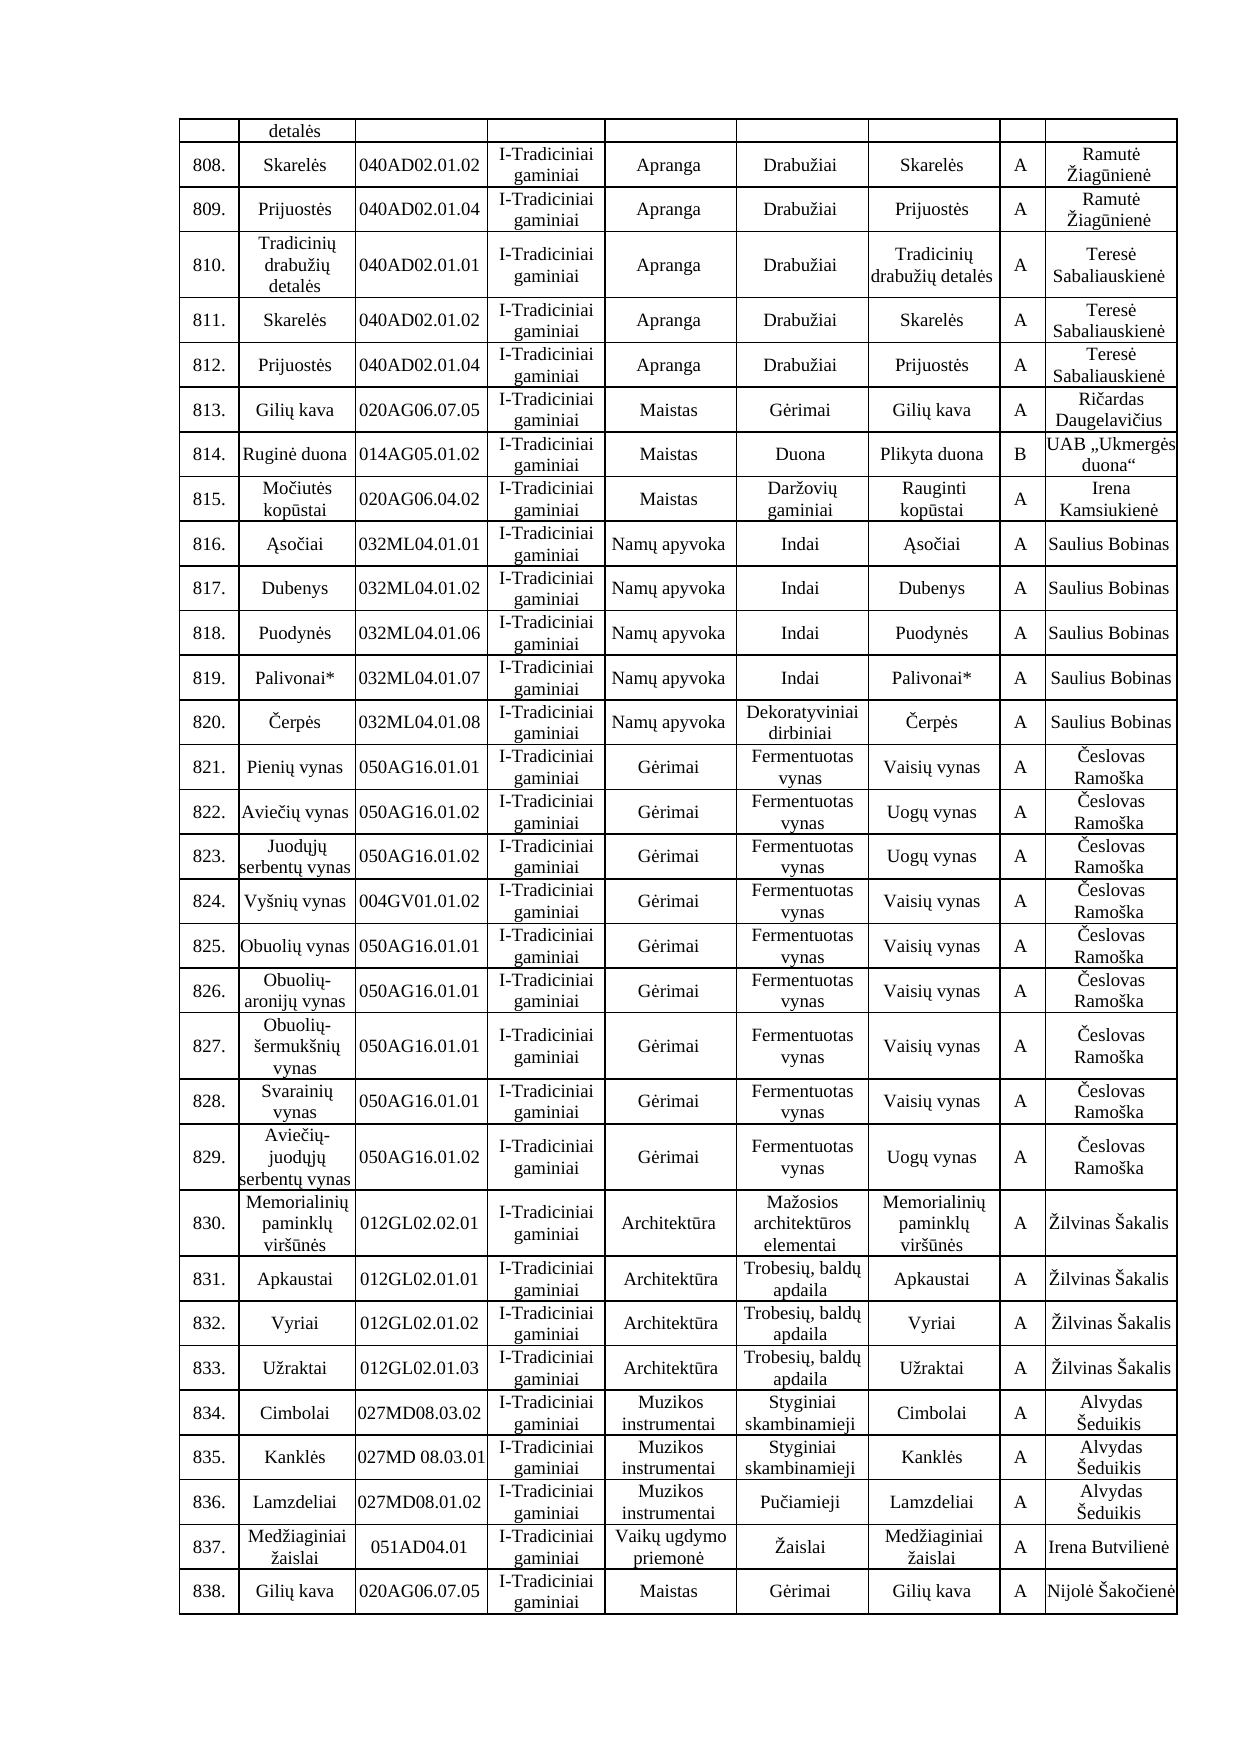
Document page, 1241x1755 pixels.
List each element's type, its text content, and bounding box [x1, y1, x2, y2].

table_cell I-Tradiciniai gaminiai [488, 1480, 604, 1523]
table_cell [1178, 1524, 1182, 1568]
table_cell A [1001, 388, 1045, 431]
table_cell 040AD02.01.01 [356, 232, 487, 297]
table_cell Teresė Sabaliauskienė [1046, 343, 1176, 386]
table_cell Memorialinių paminklų viršūnės [240, 1191, 355, 1255]
table_cell I-Tradiciniai gaminiai [488, 1125, 604, 1189]
table_cell 050AG16.01.01 [356, 924, 487, 967]
table_cell I-Tradiciniai gaminiai [488, 1346, 604, 1389]
table_cell Apranga [606, 298, 736, 342]
table_cell 826. [180, 969, 238, 1012]
table_cell Ramutė Žiagūnienė [1046, 188, 1176, 231]
table_cell I-Tradiciniai gaminiai [488, 924, 604, 967]
table_cell [175, 342, 179, 386]
table_cell Vaikų ugdymo priemonė [606, 1525, 736, 1568]
table_cell [175, 1568, 179, 1613]
table_cell 833. [180, 1346, 238, 1389]
table_cell Memorialinių paminklų viršūnės [869, 1191, 999, 1255]
table_cell [175, 297, 179, 342]
table_cell [1178, 744, 1182, 788]
table_cell Kanklės [869, 1436, 999, 1479]
table_cell Česlovas Ramoška [1046, 924, 1176, 967]
table_cell Apkaustai [869, 1257, 999, 1300]
table_cell [1178, 141, 1182, 186]
table_cell A [1001, 1480, 1045, 1523]
table_cell Drabužiai [737, 343, 868, 386]
table_cell [606, 120, 736, 141]
table_cell [1178, 520, 1182, 565]
table_cell A [1001, 1302, 1045, 1345]
table_cell 810. [180, 232, 238, 297]
table_cell 829. [180, 1125, 238, 1189]
table_cell [1178, 923, 1182, 967]
table_cell 040AD02.01.02 [356, 298, 487, 342]
table_cell Drabužiai [737, 232, 868, 297]
table_cell Plikyta duona [869, 433, 999, 476]
table_cell Ruginė duona [240, 433, 355, 476]
table_cell 837. [180, 1525, 238, 1568]
table_cell [175, 1189, 179, 1255]
table_cell Juodųjų serbentų vynas [240, 835, 355, 878]
table_cell Alvydas Šeduikis [1046, 1391, 1176, 1434]
table_cell B [1001, 433, 1045, 476]
table_cell Vyriai [869, 1302, 999, 1345]
table_cell Česlovas Ramoška [1046, 1125, 1176, 1189]
table_cell I-Tradiciniai gaminiai [488, 835, 604, 878]
table_cell Česlovas Ramoška [1046, 969, 1176, 1012]
table_cell 824. [180, 880, 238, 922]
table_cell Maistas [606, 477, 736, 520]
table_cell 828. [180, 1080, 238, 1123]
table_cell Tradicinių drabužių detalės [869, 232, 999, 297]
table_cell I-Tradiciniai gaminiai [488, 790, 604, 833]
table_cell [175, 118, 179, 141]
table_cell [1178, 476, 1182, 520]
table_cell Kanklės [240, 1436, 355, 1479]
table_cell A [1001, 790, 1045, 833]
table_cell I-Tradiciniai gaminiai [488, 298, 604, 342]
table_cell Saulius Bobinas [1046, 611, 1176, 654]
table_cell 831. [180, 1257, 238, 1300]
table_cell Ričardas Daugelavičius [1046, 388, 1176, 431]
table_cell I-Tradiciniai gaminiai [488, 1436, 604, 1479]
table_cell Močiutės kopūstai [240, 477, 355, 520]
table_cell [175, 789, 179, 833]
table_cell Vaisių vynas [869, 745, 999, 788]
table_cell Gėrimai [606, 880, 736, 922]
table_cell Vaisių vynas [869, 880, 999, 922]
table_cell Drabužiai [737, 143, 868, 186]
table_cell Vaisių vynas [869, 924, 999, 967]
table_cell Uogų vynas [869, 835, 999, 878]
table_cell Ąsočiai [869, 522, 999, 565]
table_cell [356, 120, 487, 141]
table_cell [737, 120, 868, 141]
table_cell [1178, 878, 1182, 922]
table_cell Saulius Bobinas [1046, 522, 1176, 565]
table_cell 822. [180, 790, 238, 833]
table_cell Dubenys [869, 567, 999, 610]
table_cell Gėrimai [606, 835, 736, 878]
table_cell Trobesių, baldų apdaila [737, 1346, 868, 1389]
table_cell 050AG16.01.02 [356, 1125, 487, 1189]
table_cell A [1001, 1346, 1045, 1389]
table_cell I-Tradiciniai gaminiai [488, 567, 604, 610]
table_cell I-Tradiciniai gaminiai [488, 701, 604, 744]
table_cell A [1001, 745, 1045, 788]
table_cell [175, 967, 179, 1012]
table_cell 836. [180, 1480, 238, 1523]
table_cell Prijuostės [869, 343, 999, 386]
table_cell [175, 476, 179, 520]
table_cell I-Tradiciniai gaminiai [488, 1302, 604, 1345]
table_cell Styginiai skambinamieji [737, 1391, 868, 1434]
table_cell Teresė Sabaliauskienė [1046, 232, 1176, 297]
table_cell Skarelės [240, 298, 355, 342]
table_cell I-Tradiciniai gaminiai [488, 1570, 604, 1613]
table_cell 032ML04.01.01 [356, 522, 487, 565]
table_cell Pučiamieji [737, 1480, 868, 1523]
table_cell Fermentuotas vynas [737, 880, 868, 922]
table_cell 027MD 08.03.01 [356, 1436, 487, 1479]
table_cell [175, 141, 179, 186]
table_cell Alvydas Šeduikis [1046, 1436, 1176, 1479]
table_cell Architektūra [606, 1191, 736, 1255]
table_cell I-Tradiciniai gaminiai [488, 1525, 604, 1568]
table_cell Gėrimai [606, 745, 736, 788]
table_cell 050AG16.01.01 [356, 745, 487, 788]
table_cell [1178, 342, 1182, 386]
table_cell Namų apyvoka [606, 656, 736, 699]
table_cell I-Tradiciniai gaminiai [488, 969, 604, 1012]
table_cell [488, 120, 604, 141]
table_cell Prijuostės [240, 188, 355, 231]
table_cell 032ML04.01.07 [356, 656, 487, 699]
table_cell Indai [737, 656, 868, 699]
table_cell [1178, 610, 1182, 654]
table_cell Gėrimai [606, 1080, 736, 1123]
table_cell 820. [180, 701, 238, 744]
table_cell Lamzdeliai [240, 1480, 355, 1523]
table_cell [1178, 1479, 1182, 1523]
table_cell Žilvinas Šakalis [1046, 1191, 1176, 1255]
table_cell [175, 1345, 179, 1389]
table_cell Tradicinių drabužių detalės [240, 232, 355, 297]
table_cell Puodynės [240, 611, 355, 654]
table_cell Muzikos instrumentai [606, 1436, 736, 1479]
table_cell [175, 744, 179, 788]
table_cell [175, 833, 179, 878]
table_cell Gėrimai [606, 1013, 736, 1078]
table_cell [175, 654, 179, 699]
table_cell A [1001, 924, 1045, 967]
table_cell [1178, 386, 1182, 431]
table_cell 832. [180, 1302, 238, 1345]
table_cell Muzikos instrumentai [606, 1391, 736, 1434]
table_cell Prijuostės [240, 343, 355, 386]
table_cell [1178, 231, 1182, 297]
table_cell Žaislai [737, 1525, 868, 1568]
table_cell Uogų vynas [869, 790, 999, 833]
table_cell Ąsočiai [240, 522, 355, 565]
table_cell A [1001, 611, 1045, 654]
table_cell Gėrimai [606, 969, 736, 1012]
table_cell [1178, 1012, 1182, 1078]
table_cell 027MD08.01.02 [356, 1480, 487, 1523]
table_cell [1178, 1389, 1182, 1434]
table_cell Vaisių vynas [869, 1080, 999, 1123]
table_cell 051AD04.01 [356, 1525, 487, 1568]
table_cell I-Tradiciniai gaminiai [488, 611, 604, 654]
table_cell detalės [240, 120, 355, 141]
table_cell 020AG06.07.05 [356, 1570, 487, 1613]
table_cell 032ML04.01.06 [356, 611, 487, 654]
table_cell Architektūra [606, 1257, 736, 1300]
table_cell 032ML04.01.08 [356, 701, 487, 744]
table_cell 050AG16.01.02 [356, 835, 487, 878]
table_cell Fermentuotas vynas [737, 790, 868, 833]
table_cell [1178, 431, 1182, 476]
table_cell Fermentuotas vynas [737, 1080, 868, 1123]
table_cell Indai [737, 522, 868, 565]
table_cell Lamzdeliai [869, 1480, 999, 1523]
table_cell A [1001, 1525, 1045, 1568]
table_cell Dubenys [240, 567, 355, 610]
table_cell Skarelės [869, 298, 999, 342]
table_cell Muzikos instrumentai [606, 1480, 736, 1523]
table_cell Gėrimai [737, 388, 868, 431]
table_cell [1178, 1123, 1182, 1189]
table_cell [175, 878, 179, 922]
table_cell 812. [180, 343, 238, 386]
table_cell A [1001, 1013, 1045, 1078]
table_cell Gilių kava [869, 1570, 999, 1613]
table_cell 012GL02.01.03 [356, 1346, 487, 1389]
table_cell A [1001, 188, 1045, 231]
table_cell A [1001, 1436, 1045, 1479]
table_cell [1178, 565, 1182, 610]
table_cell Cimbolai [869, 1391, 999, 1434]
table_cell [869, 120, 999, 141]
table_cell A [1001, 880, 1045, 922]
table_cell 816. [180, 522, 238, 565]
table_cell Puodynės [869, 611, 999, 654]
table_cell Gėrimai [606, 790, 736, 833]
table_cell Vyšnių vynas [240, 880, 355, 922]
table_cell I-Tradiciniai gaminiai [488, 433, 604, 476]
table_cell 020AG06.04.02 [356, 477, 487, 520]
table_cell 809. [180, 188, 238, 231]
table_cell A [1001, 1080, 1045, 1123]
table_cell [175, 1078, 179, 1123]
table_cell A [1001, 298, 1045, 342]
table_cell 050AG16.01.01 [356, 1080, 487, 1123]
table_cell Skarelės [869, 143, 999, 186]
table_cell Gėrimai [606, 924, 736, 967]
table_cell Maistas [606, 1570, 736, 1613]
table_cell Namų apyvoka [606, 701, 736, 744]
table_cell Trobesių, baldų apdaila [737, 1302, 868, 1345]
table_cell Irena Butvilienė [1046, 1525, 1176, 1568]
table_cell Žilvinas Šakalis [1046, 1302, 1176, 1345]
table_cell Česlovas Ramoška [1046, 790, 1176, 833]
table_cell Čerpės [869, 701, 999, 744]
table_cell I-Tradiciniai gaminiai [488, 143, 604, 186]
table_cell I-Tradiciniai gaminiai [488, 1391, 604, 1434]
table_cell [175, 1434, 179, 1479]
table_cell [1001, 120, 1045, 141]
table_cell Architektūra [606, 1346, 736, 1389]
table_cell [1178, 1078, 1182, 1123]
table_cell Trobesių, baldų apdaila [737, 1257, 868, 1300]
table_cell Indai [737, 611, 868, 654]
table_cell A [1001, 1391, 1045, 1434]
table_cell Uogų vynas [869, 1125, 999, 1189]
table_cell Vaisių vynas [869, 1013, 999, 1078]
table_cell 040AD02.01.04 [356, 343, 487, 386]
table_cell 027MD08.03.02 [356, 1391, 487, 1434]
table_cell 825. [180, 924, 238, 967]
table_cell Apranga [606, 232, 736, 297]
table_cell Gėrimai [737, 1570, 868, 1613]
table_cell 808. [180, 143, 238, 186]
table_cell Žilvinas Šakalis [1046, 1346, 1176, 1389]
table_cell [175, 186, 179, 231]
table_cell Medžiaginiai žaislai [240, 1525, 355, 1568]
table_cell [180, 120, 238, 141]
table_cell Apkaustai [240, 1257, 355, 1300]
table_cell 040AD02.01.04 [356, 188, 487, 231]
table_cell 032ML04.01.02 [356, 567, 487, 610]
table_cell Gėrimai [606, 1125, 736, 1189]
table_cell [175, 923, 179, 967]
table_cell [1178, 1434, 1182, 1479]
table_cell Saulius Bobinas [1046, 701, 1176, 744]
table_cell 012GL02.01.02 [356, 1302, 487, 1345]
table_cell I-Tradiciniai gaminiai [488, 1257, 604, 1300]
table_cell Palivonai* [869, 656, 999, 699]
table_cell 813. [180, 388, 238, 431]
table_cell Mažosios architektūros elementai [737, 1191, 868, 1255]
table_cell [1178, 1189, 1182, 1255]
table_cell Vyriai [240, 1302, 355, 1345]
table_cell Palivonai* [240, 656, 355, 699]
table_cell 821. [180, 745, 238, 788]
table_cell 819. [180, 656, 238, 699]
table_cell Namų apyvoka [606, 567, 736, 610]
table_cell 014AG05.01.02 [356, 433, 487, 476]
table_cell Vaisių vynas [869, 969, 999, 1012]
table_cell I-Tradiciniai gaminiai [488, 522, 604, 565]
table_cell [1178, 789, 1182, 833]
table_cell [1178, 1345, 1182, 1389]
table_cell Rauginti kopūstai [869, 477, 999, 520]
table_cell I-Tradiciniai gaminiai [488, 656, 604, 699]
table_cell Obuolių-šermukšnių vynas [240, 1013, 355, 1078]
table_cell I-Tradiciniai gaminiai [488, 188, 604, 231]
table_cell 050AG16.01.01 [356, 1013, 487, 1078]
table_cell 815. [180, 477, 238, 520]
table_cell Saulius Bobinas [1046, 656, 1176, 699]
table_cell Architektūra [606, 1302, 736, 1345]
table_cell [1178, 1300, 1182, 1345]
table_cell A [1001, 969, 1045, 1012]
table_cell Česlovas Ramoška [1046, 835, 1176, 878]
table_cell [1178, 699, 1182, 744]
table_cell Užraktai [869, 1346, 999, 1389]
table_cell [175, 386, 179, 431]
table_cell Apranga [606, 188, 736, 231]
table_cell 050AG16.01.01 [356, 969, 487, 1012]
table_cell Styginiai skambinamieji [737, 1436, 868, 1479]
table_cell 811. [180, 298, 238, 342]
table_cell [175, 610, 179, 654]
table_cell I-Tradiciniai gaminiai [488, 1013, 604, 1078]
table_cell A [1001, 1191, 1045, 1255]
table_cell Drabužiai [737, 298, 868, 342]
table_cell Fermentuotas vynas [737, 745, 868, 788]
table_cell Medžiaginiai žaislai [869, 1525, 999, 1568]
table_cell Prijuostės [869, 188, 999, 231]
table_cell Česlovas Ramoška [1046, 1080, 1176, 1123]
table_cell Indai [737, 567, 868, 610]
table_cell 040AD02.01.02 [356, 143, 487, 186]
table_cell 823. [180, 835, 238, 878]
table_cell 004GV01.01.02 [356, 880, 487, 922]
table_cell [175, 1123, 179, 1189]
table_cell [1178, 297, 1182, 342]
table_cell Obuolių vynas [240, 924, 355, 967]
table_cell I-Tradiciniai gaminiai [488, 343, 604, 386]
table_cell Namų apyvoka [606, 522, 736, 565]
table_cell A [1001, 522, 1045, 565]
table_cell [175, 1479, 179, 1523]
table_cell Apranga [606, 343, 736, 386]
table_cell 012GL02.02.01 [356, 1191, 487, 1255]
table_cell [1046, 120, 1176, 141]
table_cell A [1001, 1125, 1045, 1189]
table_cell I-Tradiciniai gaminiai [488, 388, 604, 431]
table_cell [1178, 1255, 1182, 1300]
table_cell Irena Kamsiukienė [1046, 477, 1176, 520]
table_cell [175, 1300, 179, 1345]
table_cell [1178, 833, 1182, 878]
table_cell Fermentuotas vynas [737, 835, 868, 878]
table_cell [1178, 186, 1182, 231]
table_cell 050AG16.01.02 [356, 790, 487, 833]
table_cell Alvydas Šeduikis [1046, 1480, 1176, 1523]
table_cell Maistas [606, 388, 736, 431]
table_cell A [1001, 232, 1045, 297]
table_cell [1178, 1568, 1182, 1613]
table_cell I-Tradiciniai gaminiai [488, 477, 604, 520]
table_cell Namų apyvoka [606, 611, 736, 654]
table_cell Gilių kava [869, 388, 999, 431]
table_cell [175, 1389, 179, 1434]
table_cell [1178, 654, 1182, 699]
table_cell Česlovas Ramoška [1046, 745, 1176, 788]
table_cell Drabužiai [737, 188, 868, 231]
table_cell A [1001, 1257, 1045, 1300]
table_cell A [1001, 701, 1045, 744]
table_cell [175, 520, 179, 565]
table_cell 838. [180, 1570, 238, 1613]
table_cell Užraktai [240, 1346, 355, 1389]
table_cell 835. [180, 1436, 238, 1479]
table_cell Žilvinas Šakalis [1046, 1257, 1176, 1300]
table_cell A [1001, 567, 1045, 610]
table_cell Aviečių vynas [240, 790, 355, 833]
table_cell Svarainių vynas [240, 1080, 355, 1123]
table_cell Cimbolai [240, 1391, 355, 1434]
table_cell [175, 1524, 179, 1568]
table_cell Maistas [606, 433, 736, 476]
table_cell Pienių vynas [240, 745, 355, 788]
table_cell Fermentuotas vynas [737, 1013, 868, 1078]
table_cell Ramutė Žiagūnienė [1046, 143, 1176, 186]
table_cell Apranga [606, 143, 736, 186]
table_cell A [1001, 1570, 1045, 1613]
table_cell A [1001, 477, 1045, 520]
table_cell Duona [737, 433, 868, 476]
table_cell Česlovas Ramoška [1046, 1013, 1176, 1078]
table_cell Gilių kava [240, 388, 355, 431]
table_cell 012GL02.01.01 [356, 1257, 487, 1300]
table_cell Fermentuotas vynas [737, 969, 868, 1012]
table_cell Obuolių-aronijų vynas [240, 969, 355, 1012]
table_cell I-Tradiciniai gaminiai [488, 745, 604, 788]
table_cell I-Tradiciniai gaminiai [488, 880, 604, 922]
table_cell 834. [180, 1391, 238, 1434]
table_cell [1178, 967, 1182, 1012]
table_cell 827. [180, 1013, 238, 1078]
table_cell [1178, 118, 1182, 141]
table_cell [175, 1255, 179, 1300]
table_cell Dekoratyviniai dirbiniai [737, 701, 868, 744]
table_cell Daržovių gaminiai [737, 477, 868, 520]
table_cell Gilių kava [240, 1570, 355, 1613]
table_cell A [1001, 656, 1045, 699]
table_cell I-Tradiciniai gaminiai [488, 1191, 604, 1255]
table_cell Čerpės [240, 701, 355, 744]
table_cell 818. [180, 611, 238, 654]
table_cell I-Tradiciniai gaminiai [488, 232, 604, 297]
table_cell 817. [180, 567, 238, 610]
table_cell Teresė Sabaliauskienė [1046, 298, 1176, 342]
table_cell 830. [180, 1191, 238, 1255]
table_cell [175, 231, 179, 297]
table_cell I-Tradiciniai gaminiai [488, 1080, 604, 1123]
table_cell A [1001, 835, 1045, 878]
table_cell A [1001, 143, 1045, 186]
table_cell UAB „Ukmergės duona“ [1046, 433, 1176, 476]
table_cell A [1001, 343, 1045, 386]
table_cell Nijolė Šakočienė [1046, 1570, 1176, 1613]
table_cell [175, 565, 179, 610]
table_cell 814. [180, 433, 238, 476]
table_cell Fermentuotas vynas [737, 924, 868, 967]
table_cell [175, 1012, 179, 1078]
table_cell Česlovas Ramoška [1046, 880, 1176, 922]
table_cell 020AG06.07.05 [356, 388, 487, 431]
table_cell [175, 431, 179, 476]
table_cell [175, 699, 179, 744]
table_cell Aviečių-juodųjų serbentų vynas [240, 1125, 355, 1189]
table_cell Fermentuotas vynas [737, 1125, 868, 1189]
table_cell Saulius Bobinas [1046, 567, 1176, 610]
table_cell Skarelės [240, 143, 355, 186]
